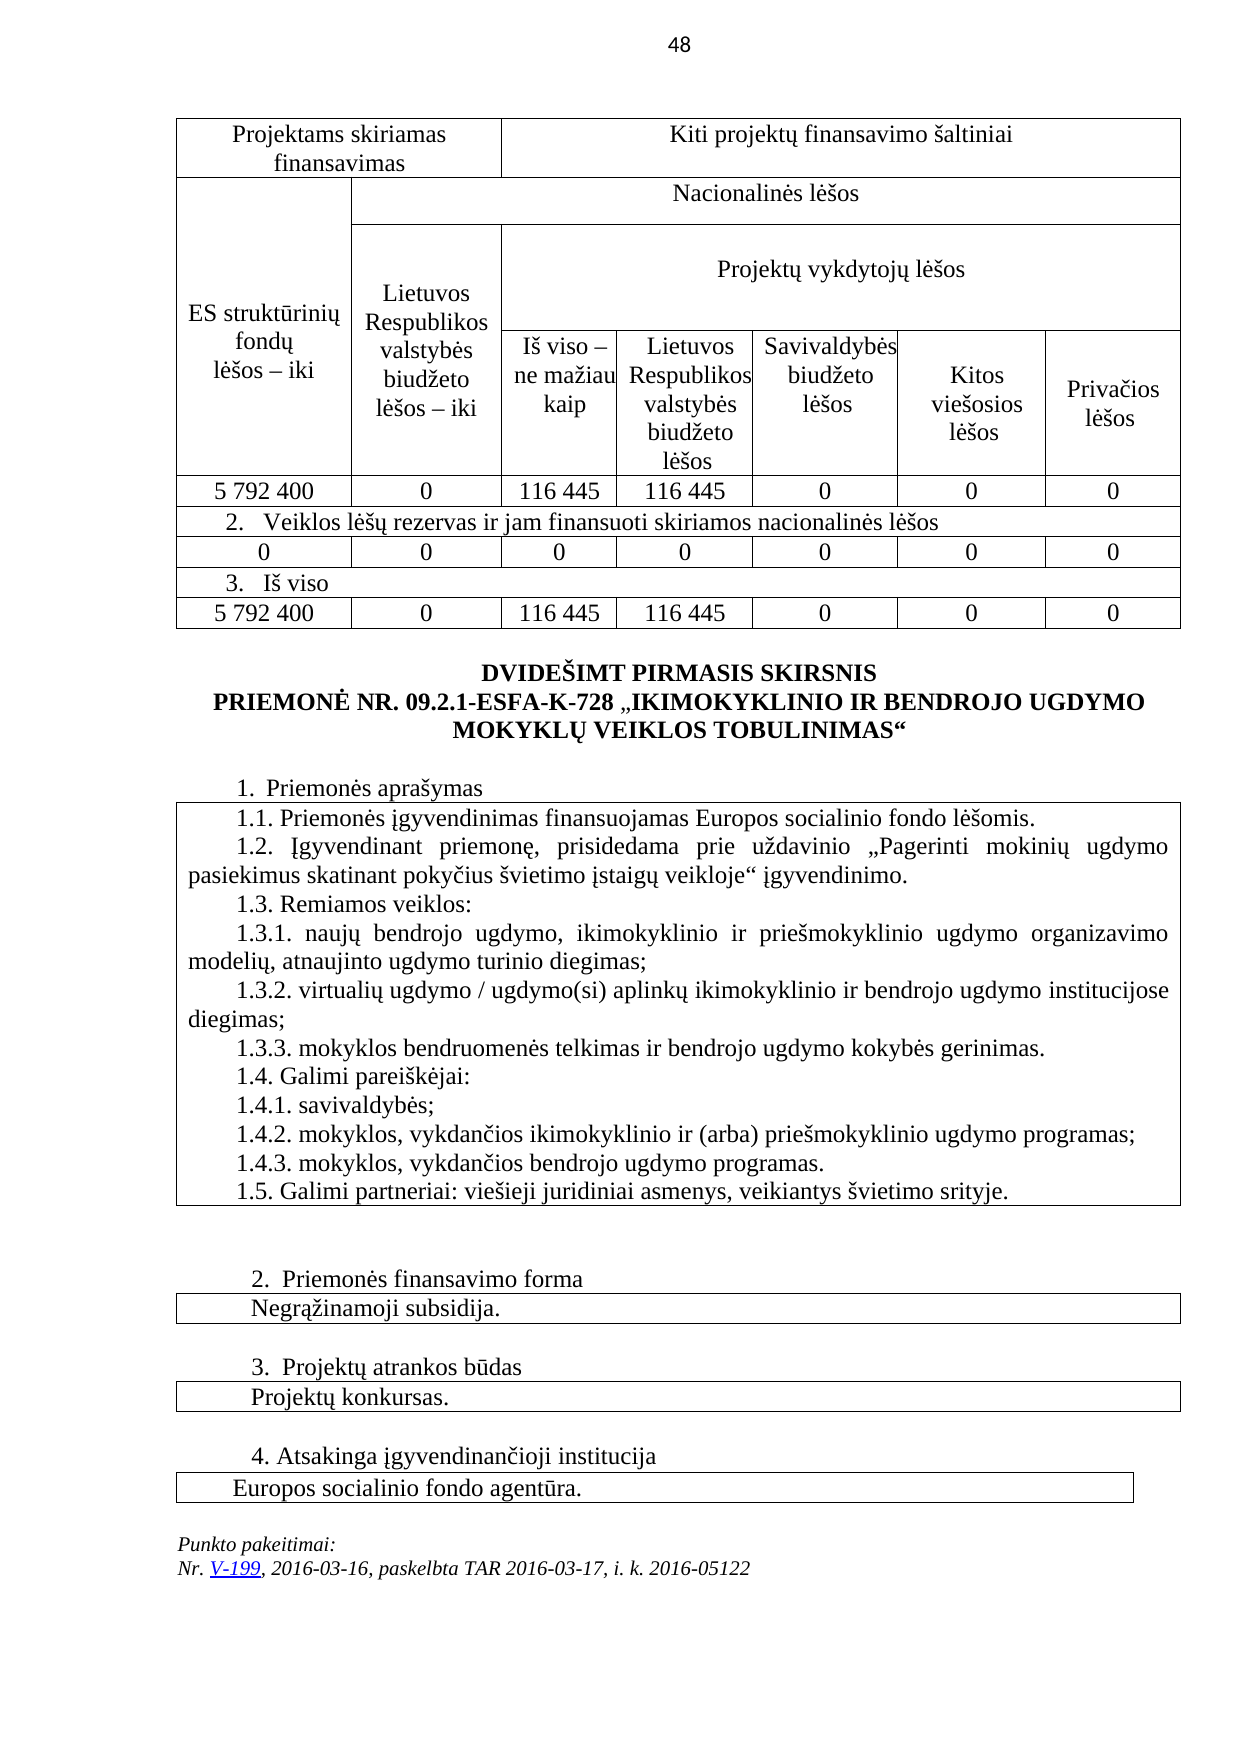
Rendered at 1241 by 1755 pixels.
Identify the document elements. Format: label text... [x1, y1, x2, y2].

table_cell 0 [898, 598, 1045, 628]
table_cell 1.5. Galimi partneriai: viešieji juridiniai asmenys, veikiantys švietimo srityje. [177, 1176, 1180, 1205]
table_cell Lietuvos Respublikos valstybės biudžeto lėšos [617, 331, 752, 475]
table_cell 0 [177, 537, 351, 567]
table_cell 116 445 [617, 476, 752, 506]
text DVIDEŠIMT PIRMASIS SKIRSNIS [177, 658, 1181, 687]
table_cell Kitos viešosios lėšos [898, 331, 1045, 475]
table_cell 0 [352, 476, 501, 506]
table_cell Projektų vykdytojų lėšos [502, 225, 1180, 330]
table_cell 0 [1046, 598, 1180, 628]
table_cell 0 [898, 537, 1045, 567]
table_cell Savivaldybės biudžeto lėšos [753, 331, 897, 475]
table_header Projektų konkursas. [177, 1382, 1180, 1411]
table_header 1.1. Priemonės įgyvendinimas finansuojamas Europos socialinio fondo lėšomis. [177, 803, 1180, 831]
table_cell 1.3. Remiamos veiklos: 1.3.1. naujų bendrojo ugdymo, ikimokyklinio ir priešmokyklinio ugdymo organizavimo modelių, atnaujinto ugdymo turinio diegimas; 1.3.2. virtualių ugdymo / ugdymo(si) aplinkų ikimokyklinio ir bendrojo ugdymo institucijose diegimas; 1.3.3. mokyklos bendruomenės telkimas ir bendrojo ugdymo kokybės gerinimas. [177, 889, 1180, 1061]
text 3. Projektų atrankos būdas [251, 1352, 1181, 1381]
table_header Europos socialinio fondo agentūra. [177, 1473, 1133, 1502]
text 4. Atsakinga įgyvendinančioji institucija [251, 1441, 1181, 1469]
table_cell Lietuvos Respublikos valstybės biudžeto lėšos – iki [352, 225, 501, 475]
table_header Kiti projektų finansavimo šaltiniai [502, 119, 1180, 177]
table_cell 0 [1046, 476, 1180, 506]
text 2. Priemonės finansavimo forma [251, 1264, 1181, 1292]
table_cell 0 [352, 537, 501, 567]
text Nr. V-199, 2016-03-16, paskelbta TAR 2016-03-17, i. k. 2016-05122 [177, 1556, 1181, 1580]
table_cell 1.4. Galimi pareiškėjai: 1.4.1. savivaldybės; 1.4.2. mokyklos, vykdančios ikimokyklinio ir (arba) priešmokyklinio ugdymo programas; 1.4.3. mokyklos, vykdančios bendrojo ugdymo programas. [177, 1061, 1180, 1176]
table_cell 2. Veiklos lėšų rezervas ir jam finansuoti skiriamos nacionalinės lėšos [177, 507, 1180, 536]
text Punkto pakeitimai: [177, 1532, 1181, 1556]
table_cell 0 [753, 476, 897, 506]
table_cell 116 445 [502, 598, 616, 628]
text PRIEMONĖ NR. 09.2.1-ESFA-K-728 „IKIMOKYKLINIO IR BENDROJO UGDYMO MOKYKLŲ VEIKLOS TOBULINIMAS“ [177, 687, 1181, 744]
table_header Projektams skiriamas finansavimas [177, 119, 501, 177]
table_cell 0 [502, 537, 616, 567]
table_cell 116 445 [617, 598, 752, 628]
table_cell Nacionalinės lėšos [352, 178, 1180, 224]
table_cell 0 [1046, 537, 1180, 567]
table_cell 0 [753, 537, 897, 567]
table_cell Privačios lėšos [1046, 331, 1180, 475]
text 1. Priemonės aprašymas [236, 773, 1181, 802]
table_cell Iš viso – ne mažiau kaip [502, 331, 616, 475]
table_cell 0 [898, 476, 1045, 506]
table_cell 0 [617, 537, 752, 567]
table_cell 1.2. Įgyvendinant priemonę, prisidedama prie uždavinio „Pagerinti mokinių ugdymo pasiekimus skatinant pokyčius švietimo įstaigų veikloje“ įgyvendinimo. [177, 831, 1180, 889]
table_cell 0 [753, 598, 897, 628]
table_cell 5 792 400 [177, 598, 351, 628]
table_cell ES struktūrinių fondų lėšos – iki [177, 178, 351, 475]
table_header Negrąžinamoji subsidija. [177, 1294, 1180, 1323]
table_cell 5 792 400 [177, 476, 351, 506]
table_cell 116 445 [502, 476, 616, 506]
table_cell 3. Iš viso [177, 568, 1180, 597]
table_cell 0 [352, 598, 501, 628]
